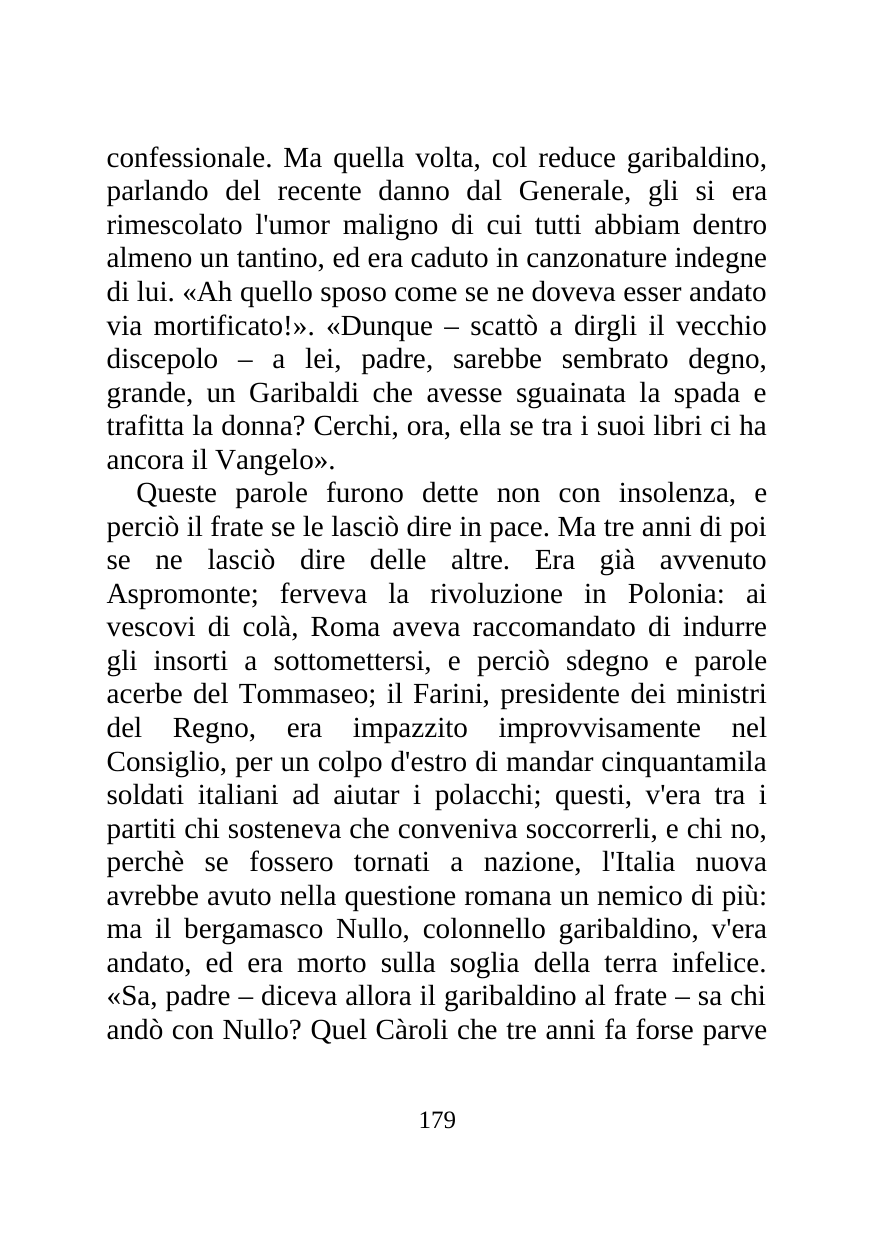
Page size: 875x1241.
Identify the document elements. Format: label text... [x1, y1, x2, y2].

text confessionale. Ma quella volta, col reduce garibaldino, parlando del recente danno dal Generale, gli si era rimescolato l'umor maligno di cui tutti abbiam dentro almeno un tantino, ed era caduto in canzonature indegne di lui. «Ah quello sposo come se ne doveva esser andato via mortificato!». «Dunque – scattò a dirgli il vecchio discepolo – a lei, padre, sarebbe sembrato degno, grande, un Garibaldi che avesse sguainata la spada e trafitta la donna? Cerchi, ora, ella se tra i suoi libri ci ha ancora il Vangelo». [106, 140, 768, 475]
text Queste parole furono dette non con insolenza, e perciò il frate se le lasciò dire in pace. Ma tre anni di poi se ne lasciò dire delle altre. Era già avvenuto Aspromonte; ferveva la rivoluzione in Polonia: ai vescovi di colà, Roma aveva raccomandato di indurre gli insorti a sottomettersi, e perciò sdegno e parole acerbe del Tommaseo; il Farini, presidente dei ministri del Regno, era impazzito improvvisamente nel Consiglio, per un colpo d'estro di mandar cinquantamila soldati italiani ad aiutar i polacchi; questi, v'era tra i partiti chi sosteneva che conveniva soccorrerli, e chi no, perchè se fossero tornati a nazione, l'Italia nuova avrebbe avuto nella questione romana un nemico di più: ma il bergamasco Nullo, colonnello garibaldino, v'era andato, ed era morto sulla soglia della terra infelice. «Sa, padre – diceva allora il garibaldino al frate – sa chi andò con Nullo? Quel Càroli che tre anni fa forse parve [106, 475, 768, 1046]
